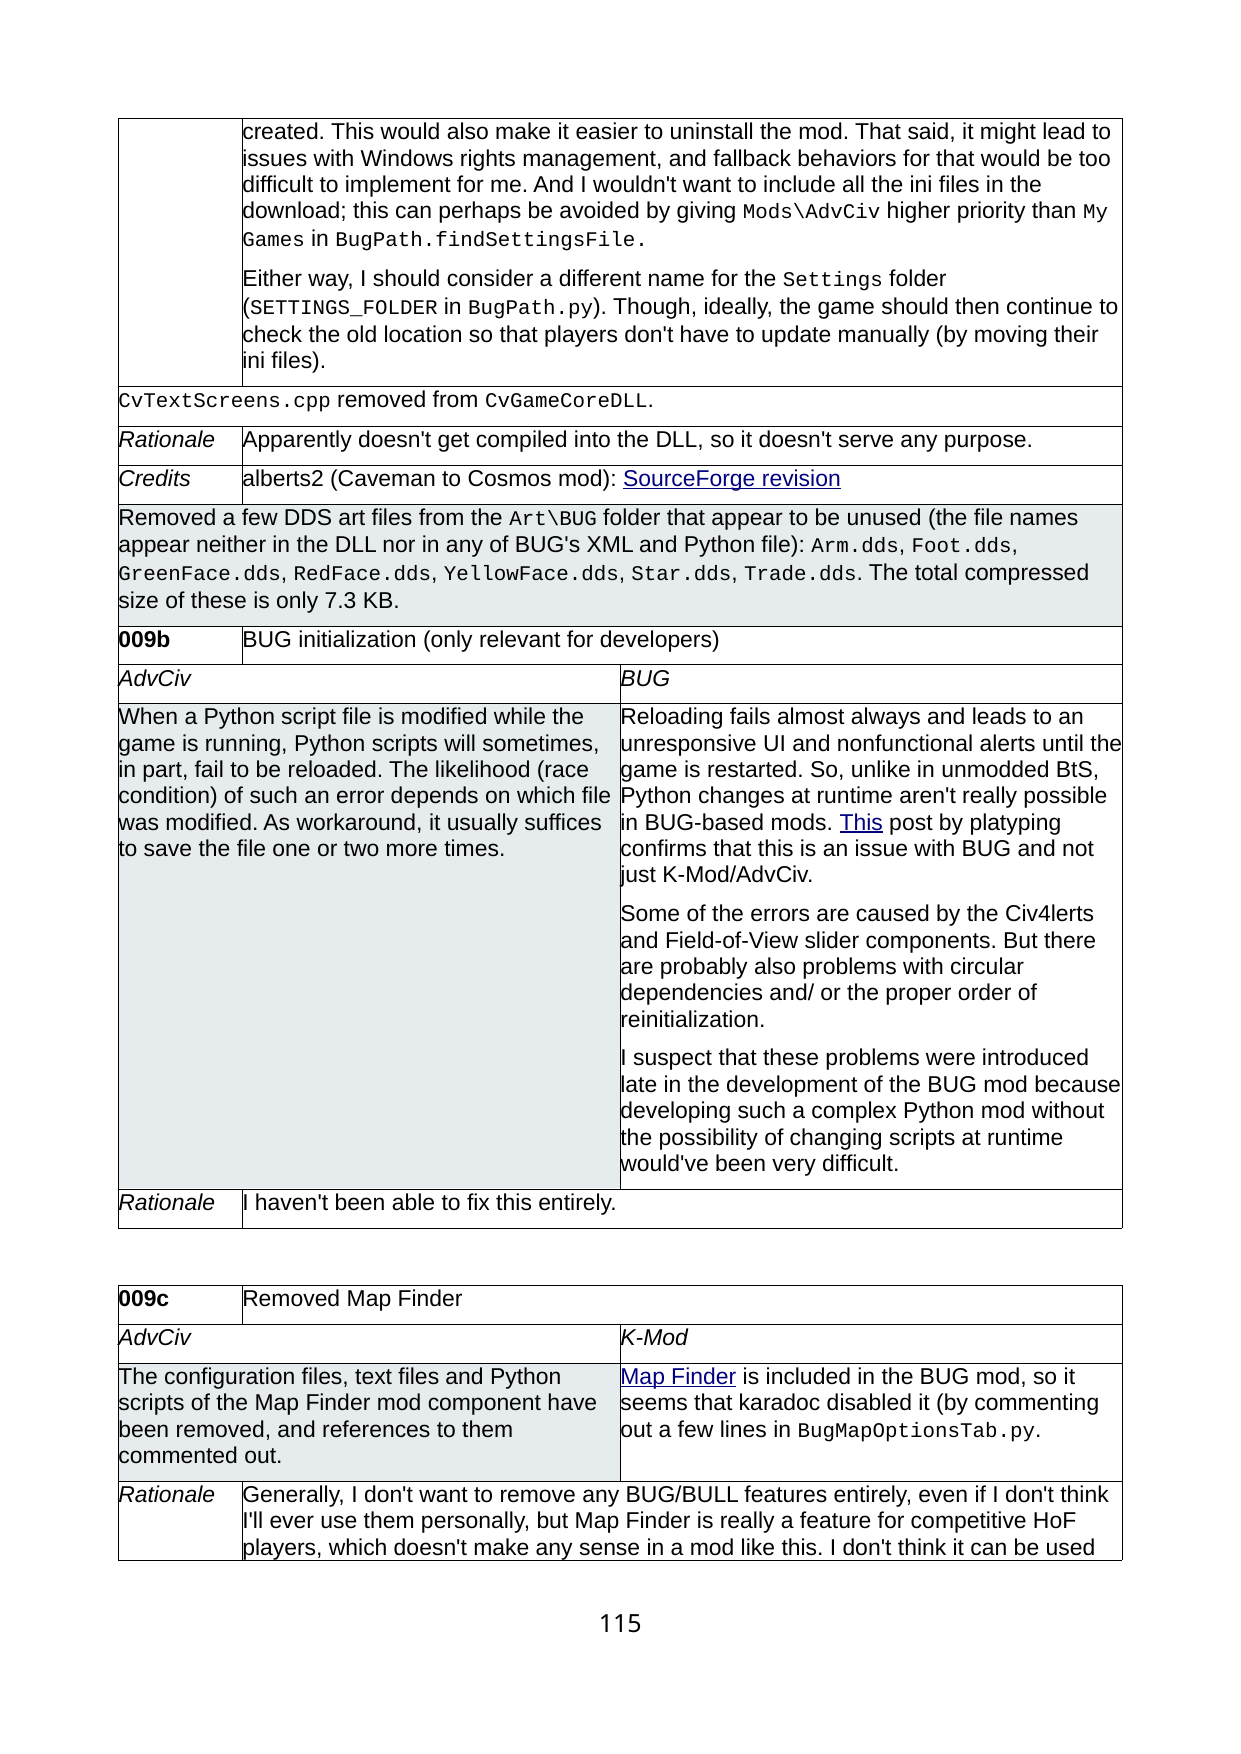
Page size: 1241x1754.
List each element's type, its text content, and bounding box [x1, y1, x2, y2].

table_cell Removed a few DDS art files from the Art\BUG folder that appear to be unused (the file names appear neither in the DLL nor in any of BUG's XML and Python file): Arm.dds, Foot.dds, GreenFace.dds, RedFace.dds, YellowFace.dds, Star.dds, Trade.dds. The total compressed size of these is only 7.3 KB. [119, 505, 1122, 626]
table_cell Credits [119, 466, 242, 503]
table_cell I haven't been able to fix this entirely. [243, 1190, 1122, 1227]
table_cell created. This would also make it easier to uninstall the mod. That said, it might lead to issues with Windows rights management, and fallback behaviors for that would be too difficult to implement for me. And I wouldn't want to include all the ini files in the download; this can perhaps be avoided by giving Mods\AdvCiv higher priority than My Games in BugPath.findSettingsFile. Either way, I should consider a different name for the Settings folder (SETTINGS_FOLDER in BugPath.py). Though, ideally, the game should then continue to check the old location so that players don't have to update manually (by moving their ini files). [243, 119, 1122, 386]
table_cell BUG initialization (only relevant for developers) [243, 627, 1122, 664]
table_cell Apparently doesn't get compiled into the DLL, so it doesn't serve any purpose. [243, 427, 1122, 465]
table_cell 009b [119, 627, 242, 664]
table_cell Generally, I don't want to remove any BUG/BULL features entirely, even if I don't think I'll ever use them personally, but Map Finder is really a feature for competitive HoF players, which doesn't make any sense in a mod like this. I don't think it can be used [243, 1482, 1122, 1560]
table_cell When a Python script file is modified while the game is running, Python scripts will sometimes, in part, fail to be reloaded. The likelihood (race condition) of such an error depends on which file was modified. As workaround, it usually suffices to save the file one or two more times. [119, 704, 620, 1188]
table_cell AdvCiv [119, 1325, 620, 1363]
table_cell Rationale [119, 1190, 242, 1227]
table_cell Rationale [119, 1482, 242, 1560]
table_cell BUG [621, 665, 1122, 703]
table_cell Reloading fails almost always and leads to an unresponsive UI and nonfunctional alerts until the game is restarted. So, unlike in unmodded BtS, Python changes at runtime aren't really possible in BUG-based mods. This post by platyping confirms that this is an issue with BUG and not just K-Mod/AdvCiv. Some of the errors are caused by the Civ4lerts and Field-of-View slider components. But there are probably also problems with circular dependencies and/ or the proper order of reinitialization. I suspect that these problems were introduced late in the development of the BUG mod because developing such a complex Python mod without the possibility of changing scripts at runtime would've been very difficult. [621, 704, 1122, 1188]
table_header 009c [119, 1286, 242, 1324]
table_cell [119, 119, 242, 386]
table_cell Rationale [119, 427, 242, 465]
table_cell The configuration files, text files and Python scripts of the Map Finder mod component have been removed, and references to them commented out. [119, 1364, 620, 1481]
table_header Removed Map Finder [243, 1286, 1122, 1324]
table_cell alberts2 (Caveman to Cosmos mod): SourceForge revision [243, 466, 1122, 503]
table_cell Map Finder is included in the BUG mod, so it seems that karadoc disabled it (by commenting out a few lines in BugMapOptionsTab.py. [621, 1364, 1122, 1481]
table_cell K-Mod [621, 1325, 1122, 1363]
table_cell CvTextScreens.cpp removed from CvGameCoreDLL. [119, 387, 1122, 426]
table_cell AdvCiv [119, 665, 620, 703]
